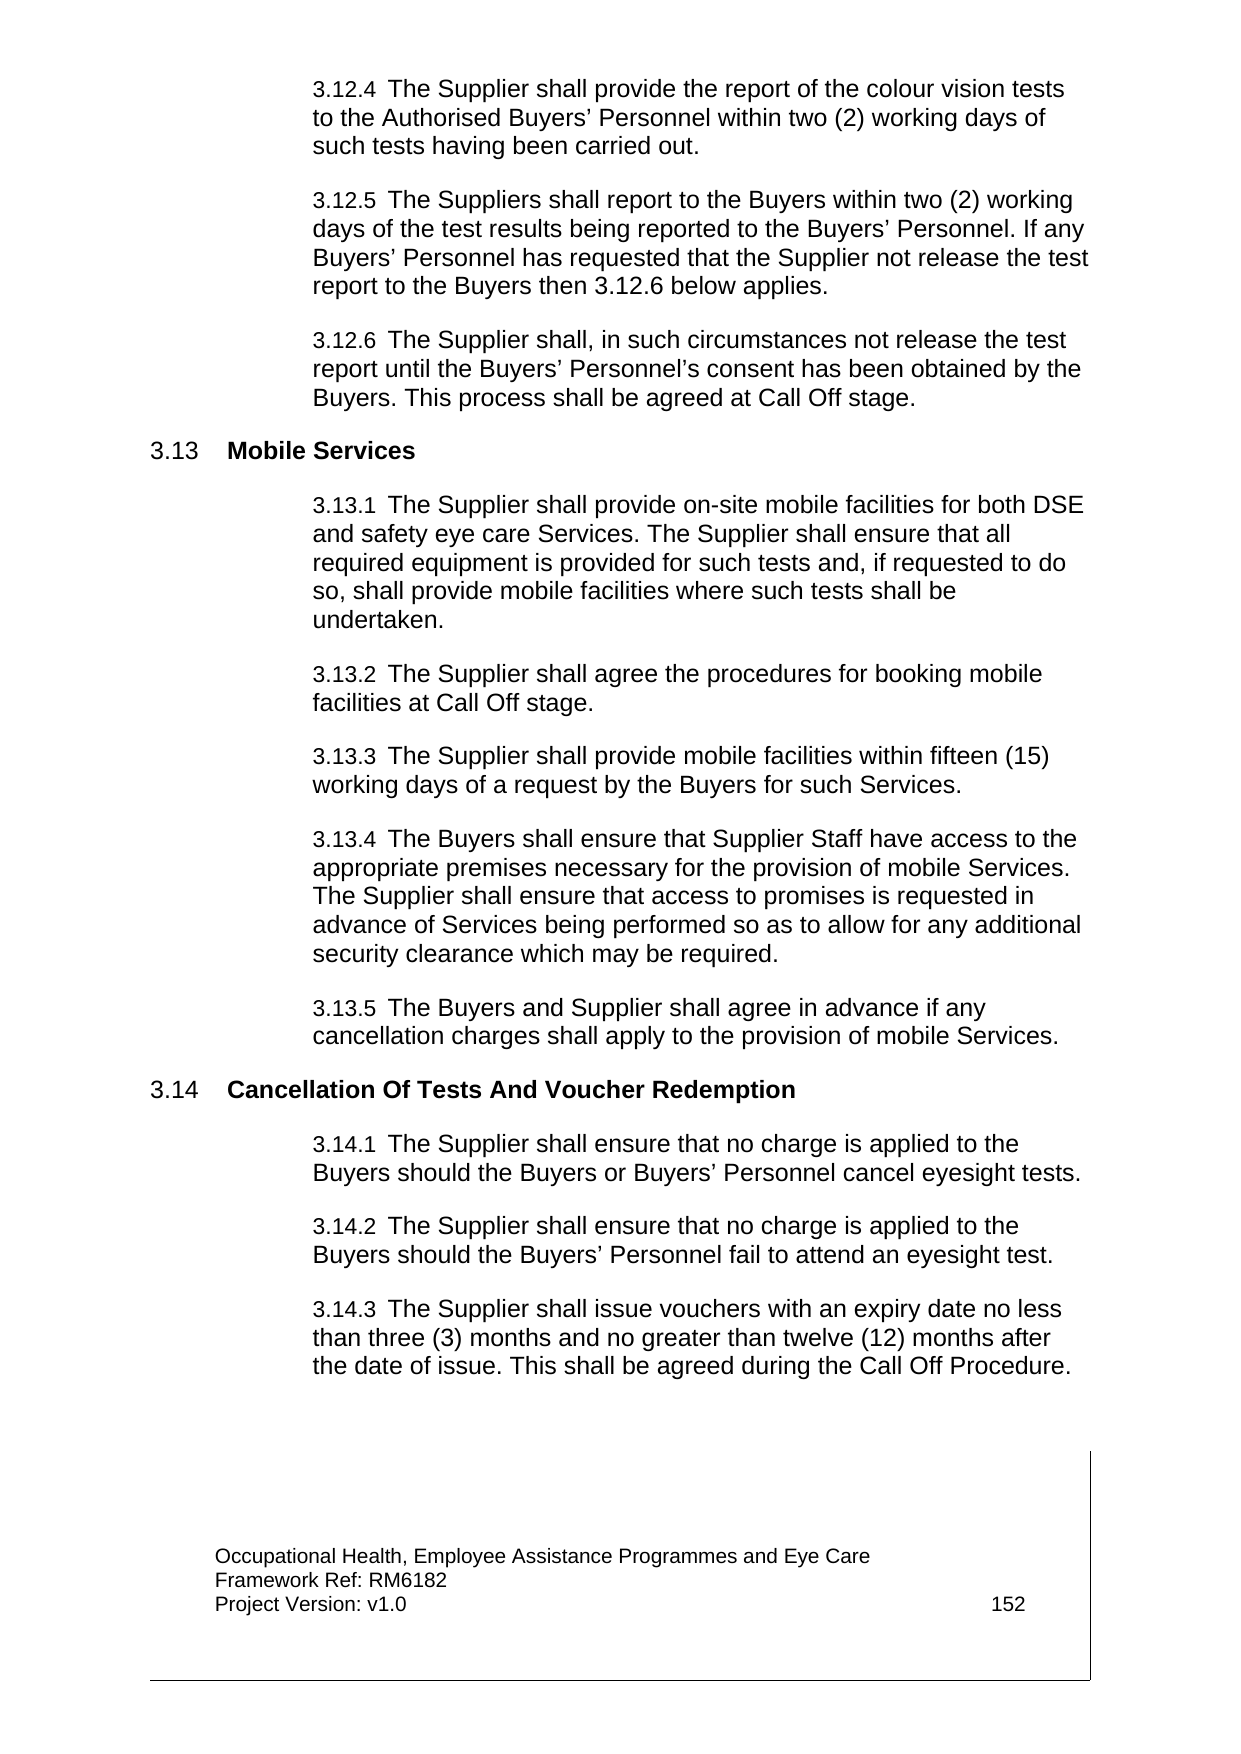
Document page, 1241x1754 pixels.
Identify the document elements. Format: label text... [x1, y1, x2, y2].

list The Supplier shall provide on-site mobile facilities for both DSE and safety eye care Services. The Supplier shall ensure that all required equipment is provided for such tests and, if requested to do so, shall provide mobile facilities where such tests shall be undertaken. [312, 490, 1090, 634]
list Mobile Services [150, 436, 1090, 465]
list The Buyers and Supplier shall agree in advance if any cancellation charges shall apply to the provision of mobile Services. [312, 992, 1090, 1050]
list The Supplier shall provide mobile facilities within fifteen (15) working days of a request by the Buyers for such Services. [312, 741, 1090, 799]
list Cancellation Of Tests And Voucher Redemption [150, 1075, 1090, 1104]
list The Suppliers shall report to the Buyers within two (2) working days of the test results being reported to the Buyers’ Personnel. If any Buyers’ Personnel has requested that the Supplier not release the test report to the Buyers then 3.12.6 below applies. [312, 185, 1090, 300]
list The Supplier shall ensure that no charge is applied to the Buyers should the Buyers’ Personnel fail to attend an eyesight test. [312, 1211, 1090, 1269]
list The Supplier shall provide the report of the colour vision tests to the Authorised Buyers’ Personnel within two (2) working days of such tests having been carried out. [312, 74, 1090, 160]
list The Buyers shall ensure that Supplier Staff have access to the appropriate premises necessary for the provision of mobile Services. The Supplier shall ensure that access to promises is requested in advance of Services being performed so as to allow for any additional security clearance which may be required. [312, 824, 1090, 967]
list The Supplier shall, in such circumstances not release the test report until the Buyers’ Personnel’s consent has been obtained by the Buyers. This process shall be agreed at Call Off stage. [312, 325, 1090, 411]
list The Supplier shall ensure that no charge is applied to the Buyers should the Buyers or Buyers’ Personnel cancel eyesight tests. [312, 1129, 1090, 1186]
list The Supplier shall agree the procedures for booking mobile facilities at Call Off stage. [312, 659, 1090, 716]
list The Supplier shall issue vouchers with an expiry date no less than three (3) months and no greater than twelve (12) months after the date of issue. This shall be agreed during the Call Off Procedure. [312, 1294, 1090, 1380]
